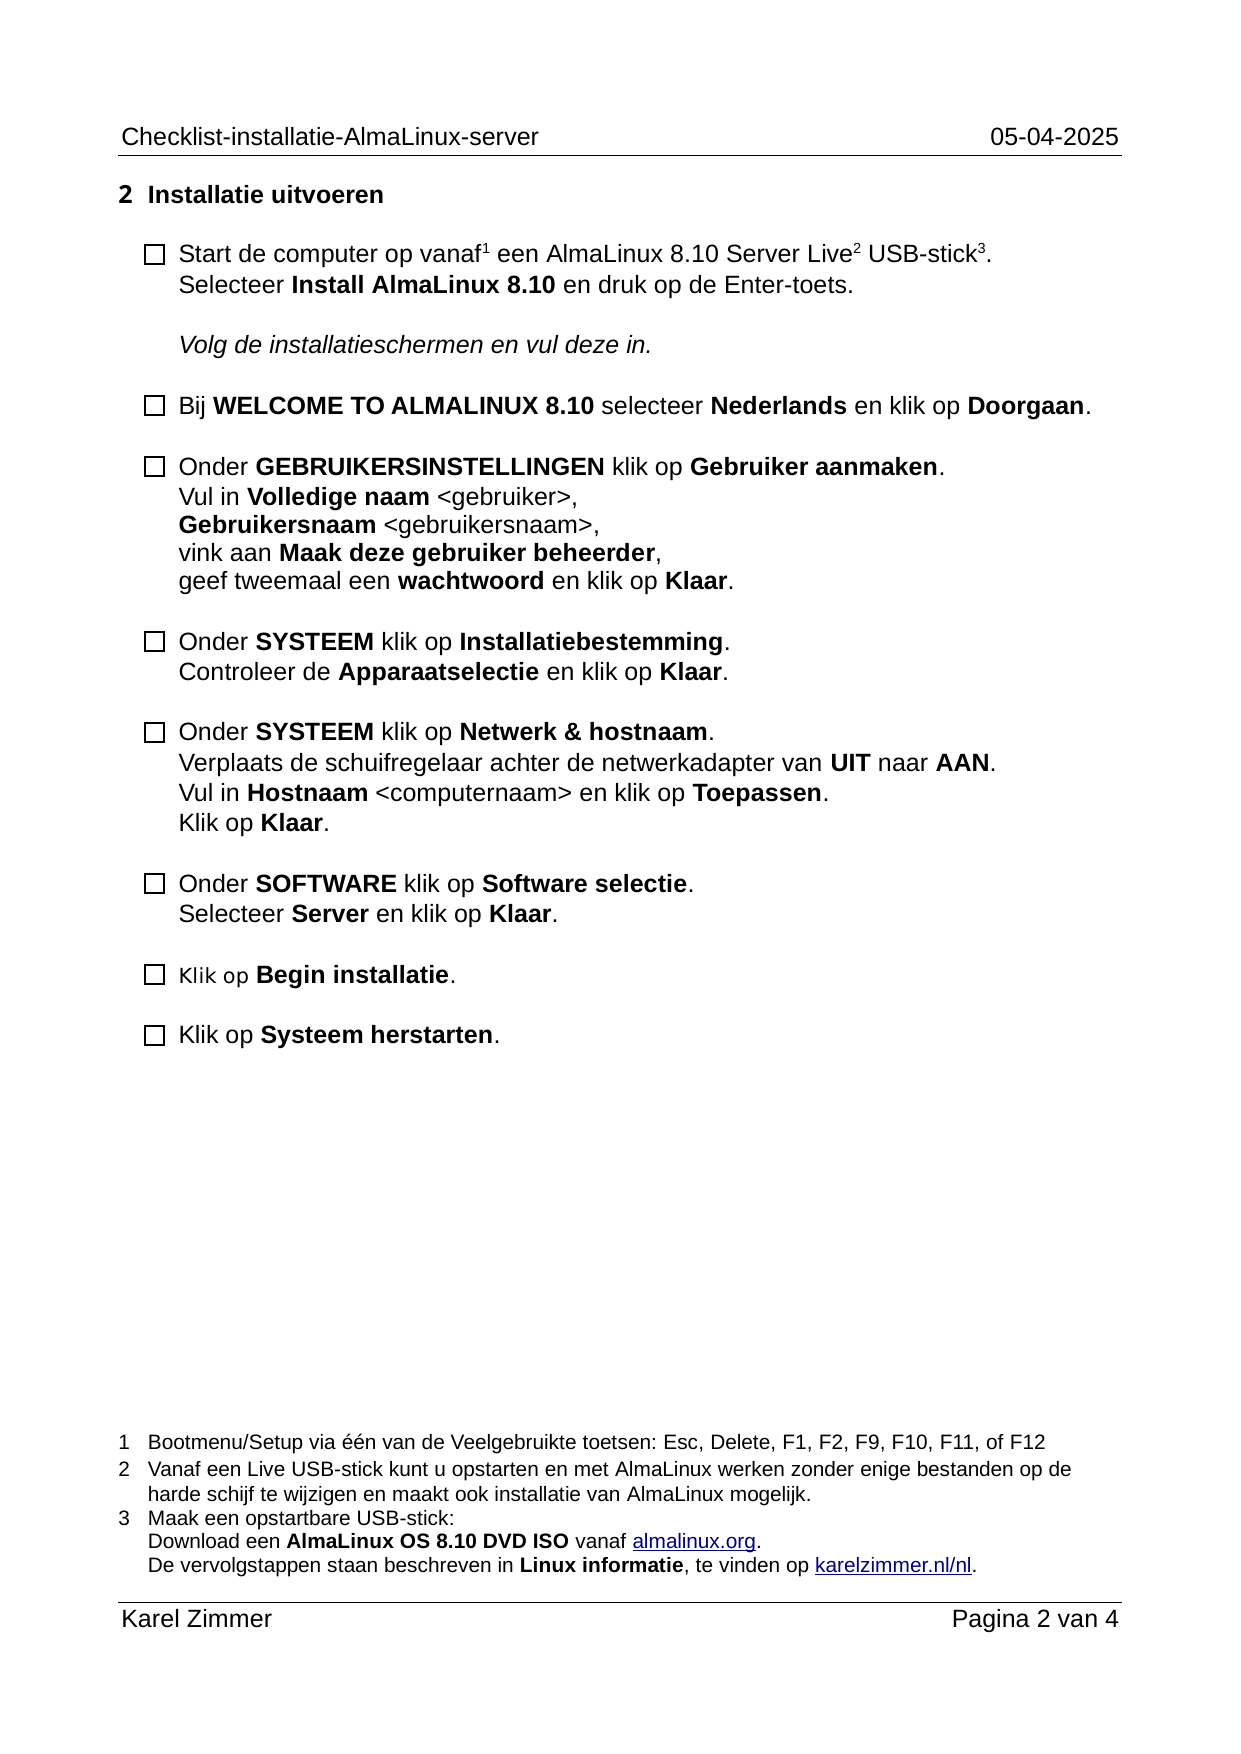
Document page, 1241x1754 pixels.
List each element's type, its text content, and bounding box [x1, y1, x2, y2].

table_cell [118, 657, 142, 687]
table_cell [118, 451, 142, 482]
table_cell [142, 990, 177, 1020]
table_cell Verplaats de schuifregelaar achter de netwerkadapter van UIT naar AAN. [177, 748, 1122, 778]
table_cell [142, 808, 177, 838]
table_cell [118, 929, 142, 960]
table_cell [118, 421, 142, 451]
table_cell [142, 778, 177, 808]
table_cell [177, 596, 1122, 626]
table_cell Vul in Hostnaam <computernaam> en klik op Toepassen. [177, 778, 1122, 808]
table_cell [118, 899, 142, 929]
table_cell Volg de installatieschermen en vul deze in. [177, 330, 1122, 360]
table_cell [118, 717, 142, 747]
table_cell [142, 1020, 177, 1051]
table_cell [177, 990, 1122, 1020]
table_cell [177, 929, 1122, 960]
table_cell [142, 626, 177, 657]
list Installatie uitvoeren [118, 177, 1122, 211]
table_cell [142, 929, 177, 960]
table_cell [142, 596, 177, 626]
table_cell [118, 360, 142, 391]
table_cell [118, 330, 142, 360]
table_cell [118, 960, 142, 990]
table_cell [177, 360, 1122, 391]
table_cell Selecteer Install AlmaLinux 8.10 en druk op de Enter-toets. [177, 269, 1122, 300]
table_cell Selecteer Server en klik op Klaar. [177, 899, 1122, 929]
table_cell [142, 839, 177, 869]
table_cell [142, 657, 177, 687]
table_cell [177, 839, 1122, 869]
table_cell [142, 687, 177, 717]
table_cell [142, 960, 177, 990]
table_cell [118, 839, 142, 869]
table_cell [118, 687, 142, 717]
table_cell [142, 330, 177, 360]
table_cell [118, 808, 142, 838]
table_cell [142, 269, 177, 300]
table_cell [142, 391, 177, 421]
table_cell [118, 269, 142, 300]
table_cell [142, 869, 177, 899]
table_cell [142, 300, 177, 330]
table_cell Klik op Systeem herstarten. [177, 1020, 1122, 1051]
table_cell [118, 300, 142, 330]
table_cell Onder GEBRUIKERSINSTELLINGEN klik op Gebruiker aanmaken. [177, 451, 1122, 482]
table_cell [142, 748, 177, 778]
table_cell Controleer de Apparaatselectie en klik op Klaar. [177, 657, 1122, 687]
table_cell [118, 990, 142, 1020]
table_cell [142, 421, 177, 451]
table_cell [118, 596, 142, 626]
table_cell [118, 482, 142, 596]
table_cell [142, 717, 177, 747]
table_cell [142, 482, 177, 596]
table_cell [177, 687, 1122, 717]
table_cell [118, 391, 142, 421]
table_cell [142, 360, 177, 391]
table_header [118, 239, 142, 269]
table_cell Vul in Volledige naam <gebruiker>, Gebruikersnaam <gebruikersnaam>, vink aan Maak deze gebruiker beheerder, geef tweemaal een wachtwoord en klik op Klaar. [177, 482, 1122, 596]
table_cell [118, 778, 142, 808]
table_cell [142, 451, 177, 482]
table_cell Klik op Klaar. [177, 808, 1122, 838]
table_cell Bij WELCOME TO ALMALINUX 8.10 selecteer Nederlands en klik op Doorgaan. [177, 391, 1122, 421]
table_cell [118, 626, 142, 657]
table_header [142, 239, 177, 269]
table_header Start de computer op vanaf een AlmaLinux 8.10 Server Live USB-stick. [177, 239, 1122, 269]
table_cell [118, 748, 142, 778]
table_cell [118, 1020, 142, 1051]
table_cell [142, 899, 177, 929]
table_cell Onder SYSTEEM klik op Netwerk & hostnaam. [177, 717, 1122, 747]
table_cell Onder SYSTEEM klik op Installatiebestemming. [177, 626, 1122, 657]
table_cell [177, 300, 1122, 330]
table_cell [177, 421, 1122, 451]
table_cell Onder SOFTWARE klik op Software selectie. [177, 869, 1122, 899]
table_cell [118, 869, 142, 899]
table_cell Klik op Begin installatie. [177, 960, 1122, 990]
